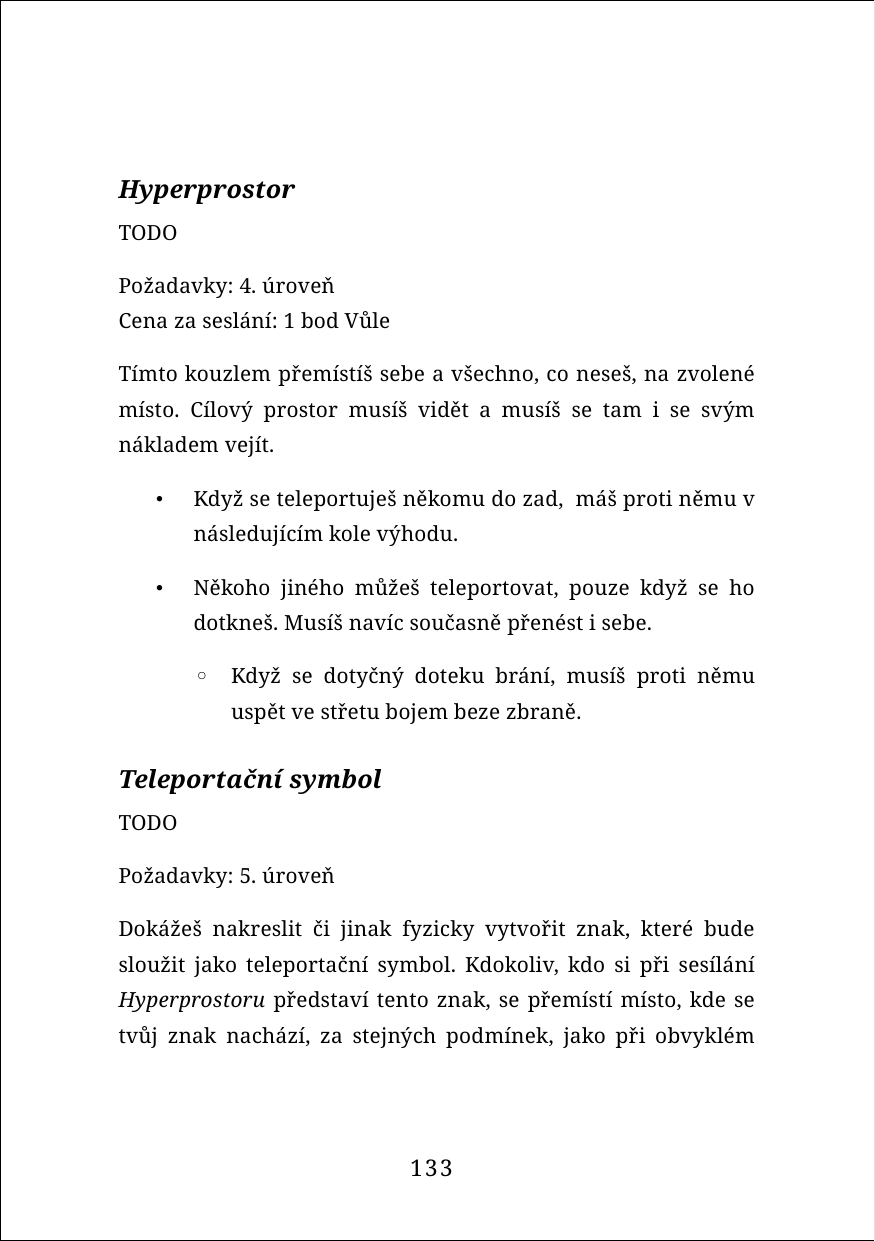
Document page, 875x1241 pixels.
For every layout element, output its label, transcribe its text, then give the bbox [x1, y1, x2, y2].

text Dokážeš nakreslit či jinak fyzicky vytvořit znak, které bude sloužit jako teleportační symbol. Kdokoliv, kdo si při sesílání Hyperprostoru představí tento znak, se přemístí místo, kde se tvůj znak nachází, za stejných podmínek, jako při obvyklém [118, 914, 756, 1049]
list Když se teleportuješ někomu do zad, máš proti němu v následujícím kole výhodu. [156, 484, 756, 548]
text Požadavky: 5. úroveň [118, 861, 756, 889]
text Požadavky: 4. úroveň Cena za seslání: 1 bod Vůle [118, 271, 756, 335]
subtitle Teleportační symbol [118, 762, 756, 796]
list Někoho jiného můžeš teleportovat, pouze když se ho dotkneš. Musíš navíc současně přenést i sebe. [156, 573, 756, 637]
text Tímto kouzlem přemístíš sebe a všechno, co neseš, na zvolené místo. Cílový prostor musíš vidět a musíš se tam i se svým nákladem vejít. [118, 359, 756, 459]
text TODO [118, 218, 756, 246]
subtitle Hyperprostor [118, 172, 756, 206]
list Když se dotyčný doteku brání, musíš proti němu uspět ve střetu bojem beze zbraně. [193, 661, 756, 725]
text TODO [118, 808, 756, 836]
